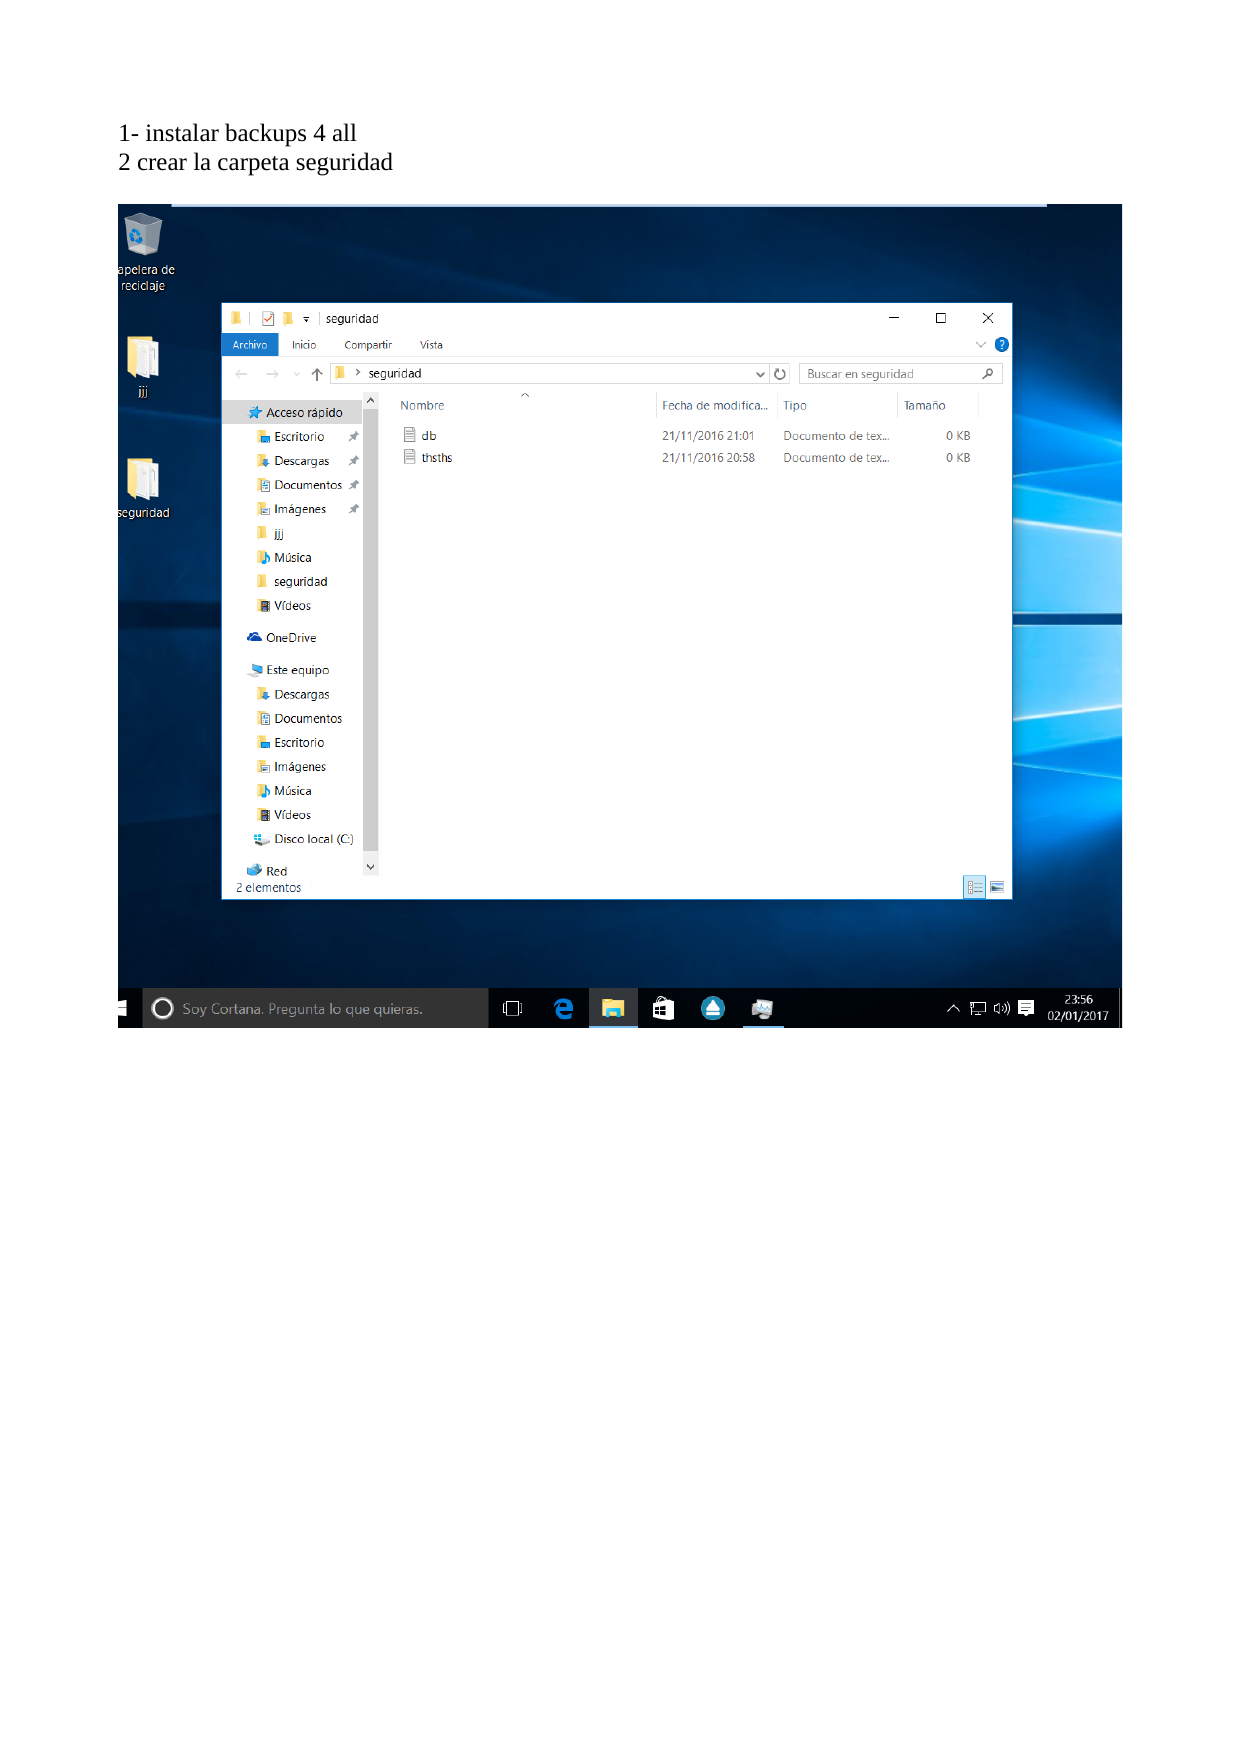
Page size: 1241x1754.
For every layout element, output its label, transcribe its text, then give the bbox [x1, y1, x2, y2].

text 1- instalar backups 4 all [118, 118, 1122, 147]
picture [1112, 441, 1123, 447]
picture [118, 204, 1123, 1028]
text 2 crear la carpeta seguridad [118, 147, 1122, 176]
